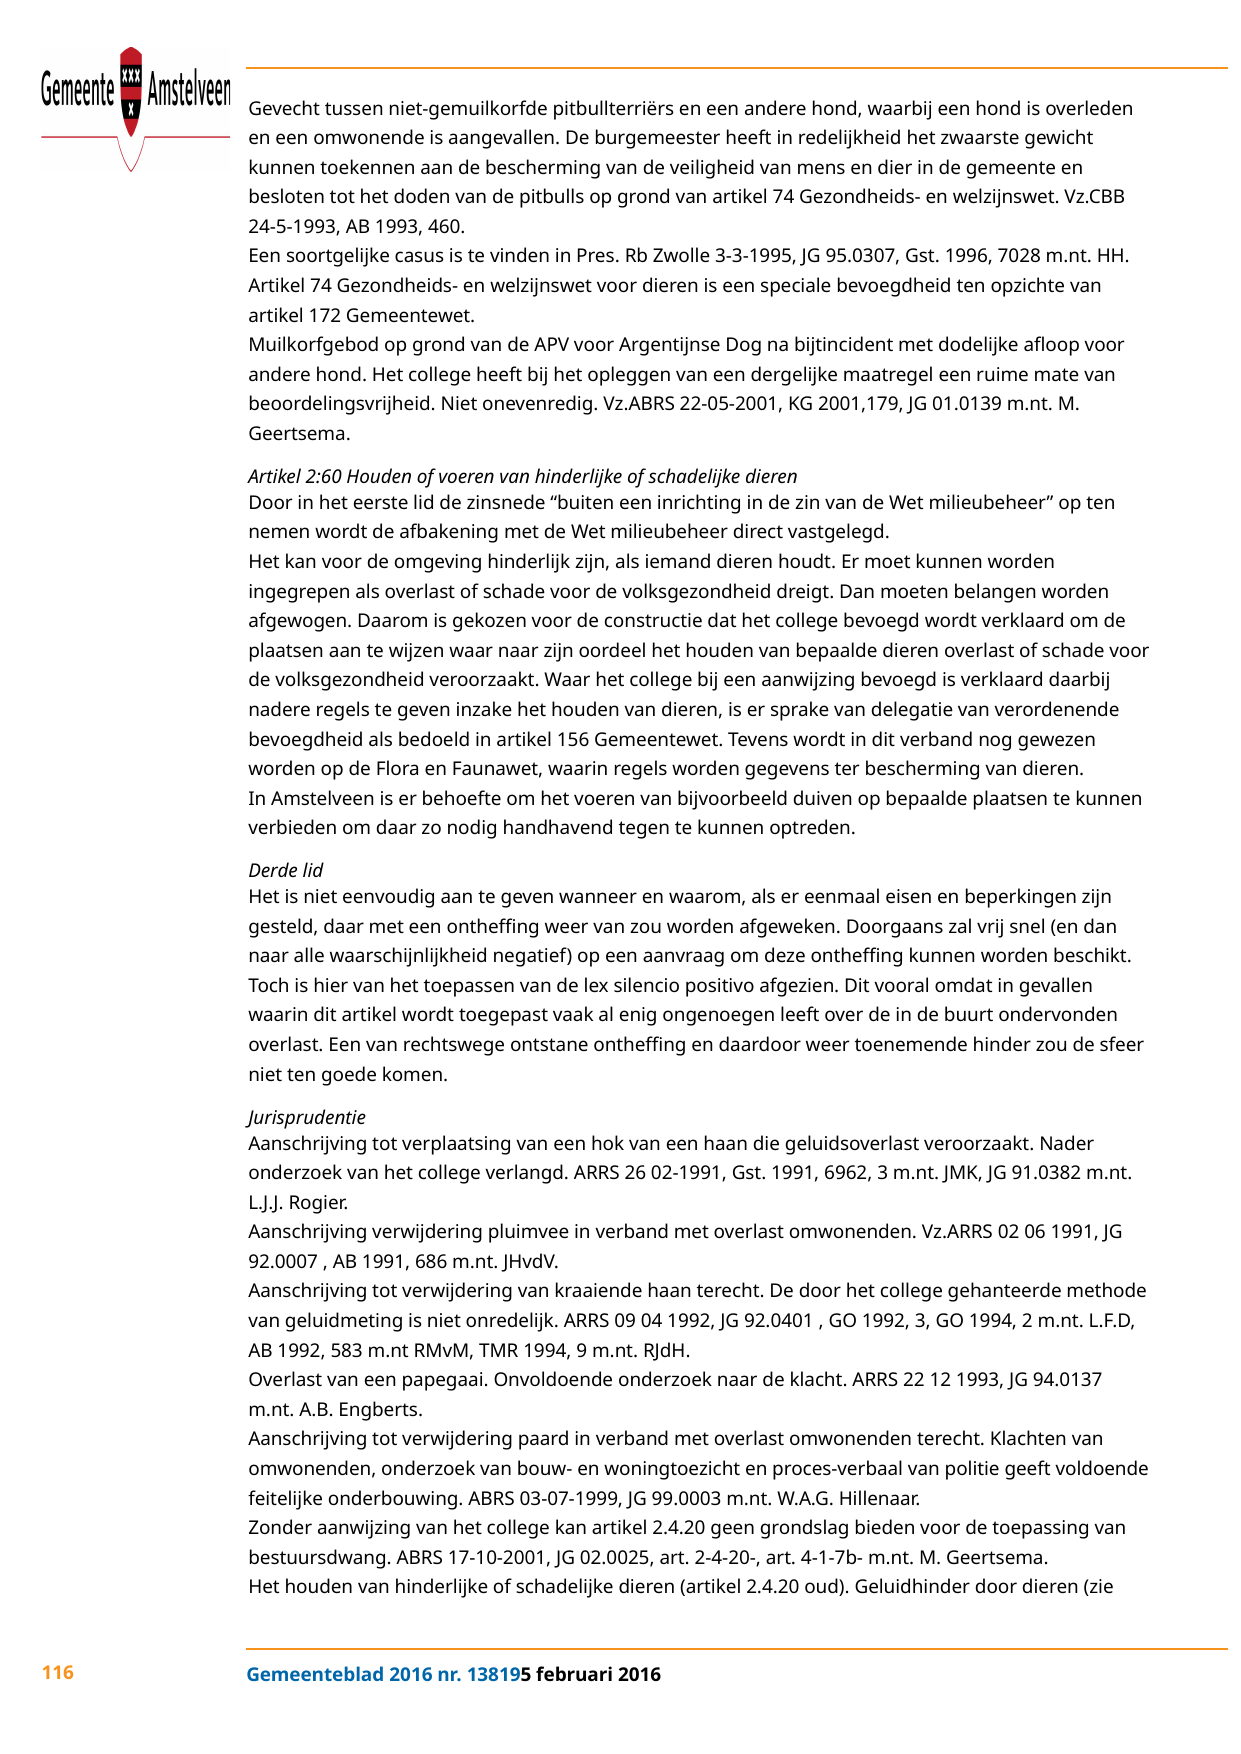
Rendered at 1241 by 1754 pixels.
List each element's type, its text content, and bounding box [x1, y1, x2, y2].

text Overlast van een papegaai. Onvoldoende onderzoek naar de klacht. ARRS 22 12 1993, JG 94.0137 m.nt. A.B. Engberts. [248, 1366, 1152, 1422]
text Muilkorfgebod op grond van de APV voor Argentijnse Dog na bijtincident met dodelijke afloop voor andere hond. Het college heeft bij het opleggen van een dergelijke maatregel een ruime mate van beoordelingsvrijheid. Niet onevenredig. Vz.ABRS 22-05-2001, KG 2001,179, JG 01.0139 m.nt. M. Geertsema. [248, 331, 1152, 446]
text Jurisprudentie [248, 1104, 1152, 1130]
text Aanschrijving tot verplaatsing van een hok van een haan die geluidsoverlast veroorzaakt. Nader onderzoek van het college verlangd. ARRS 26 02-1991, Gst. 1991, 6962, 3 m.nt. JMK, JG 91.0382 m.nt. L.J.J. Rogier. [248, 1130, 1152, 1214]
text Artikel 2:60 Houden of voeren van hinderlijke of schadelijke dieren [248, 463, 1152, 489]
text Het is niet eenvoudig aan te geven wanneer en waarom, als er eenmaal eisen en beperkingen zijn gesteld, daar met een ontheffing weer van zou worden afgeweken. Doorgaans zal vrij snel (en dan naar alle waarschijnlijkheid negatief) op een aanvraag om deze ontheffing kunnen worden beschikt. Toch is hier van het toepassen van de lex silencio positivo afgezien. Dit vooral omdat in gevallen waarin dit artikel wordt toegepast vaak al enig ongenoegen leeft over de in de buurt ondervonden overlast. Een van rechtswege ontstane ontheffing en daardoor weer toenemende hinder zou de sfeer niet ten goede komen. [248, 883, 1152, 1087]
text Aanschrijving tot verwijdering van kraaiende haan terecht. De door het college gehanteerde methode van geluidmeting is niet onredelijk. ARRS 09 04 1992, JG 92.0401 , GO 1992, 3, GO 1994, 2 m.nt. L.F.D, AB 1992, 583 m.nt RMvM, TMR 1994, 9 m.nt. RJdH. [248, 1278, 1152, 1362]
text In Amstelveen is er behoefte om het voeren van bijvoorbeeld duiven op bepaalde plaatsen te kunnen verbieden om daar zo nodig handhavend tegen te kunnen optreden. [248, 785, 1152, 840]
text Aanschrijving tot verwijdering paard in verband met overlast omwonenden terecht. Klachten van omwonenden, onderzoek van bouw- en woningtoezicht en proces-verbaal van politie geeft voldoende feitelijke onderbouwing. ABRS 03-07-1999, JG 99.0003 m.nt. W.A.G. Hillenaar. [248, 1426, 1152, 1510]
text Door in het eerste lid de zinsnede “buiten een inrichting in de zin van de Wet milieubeheer” op ten nemen wordt de afbakening met de Wet milieubeheer direct vastgelegd. [248, 489, 1152, 544]
picture [41, 47, 231, 172]
text Zonder aanwijzing van het college kan artikel 2.4.20 geen grondslag bieden voor de toepassing van bestuursdwang. ABRS 17-10-2001, JG 02.0025, art. 2-4-20-, art. 4-1-7b- m.nt. M. Geertsema. [248, 1514, 1152, 1569]
text Het kan voor de omgeving hinderlijk zijn, als iemand dieren houdt. Er moet kunnen worden ingegrepen als overlast of schade voor de volksgezondheid dreigt. Dan moeten belangen worden afgewogen. Daarom is gekozen voor de constructie dat het college bevoegd wordt verklaard om de plaatsen aan te wijzen waar naar zijn oordeel het houden van bepaalde dieren overlast of schade voor de volksgezondheid veroorzaakt. Waar het college bij een aanwijzing bevoegd is verklaard daarbij nadere regels te geven inzake het houden van dieren, is er sprake van delegatie van verordenende bevoegdheid als bedoeld in artikel 156 Gemeentewet. Tevens wordt in dit verband nog gewezen worden op de Flora en Faunawet, waarin regels worden gegevens ter bescherming van dieren. [248, 548, 1152, 781]
text Aanschrijving verwijdering pluimvee in verband met overlast omwonenden. Vz.ARRS 02 06 1991, JG 92.0007 , AB 1991, 686 m.nt. JHvdV. [248, 1218, 1152, 1274]
text Gevecht tussen niet-gemuilkorfde pitbullterriërs en een andere hond, waarbij een hond is overleden en een omwonende is aangevallen. De burgemeester heeft in redelijkheid het zwaarste gewicht kunnen toekennen aan de bescherming van de veiligheid van mens en dier in de gemeente en besloten tot het doden van de pitbulls op grond van artikel 74 Gezondheids- en welzijnswet. Vz.CBB 24-5-1993, AB 1993, 460. [248, 95, 1152, 239]
text Het houden van hinderlijke of schadelijke dieren (artikel 2.4.20 oud). Geluidhinder door dieren (zie [248, 1573, 1152, 1599]
text Derde lid [248, 858, 1152, 883]
text Een soortgelijke casus is te vinden in Pres. Rb Zwolle 3-3-1995, JG 95.0307, Gst. 1996, 7028 m.nt. HH. Artikel 74 Gezondheids- en welzijnswet voor dieren is een speciale bevoegdheid ten opzichte van artikel 172 Gemeentewet. [248, 243, 1152, 328]
